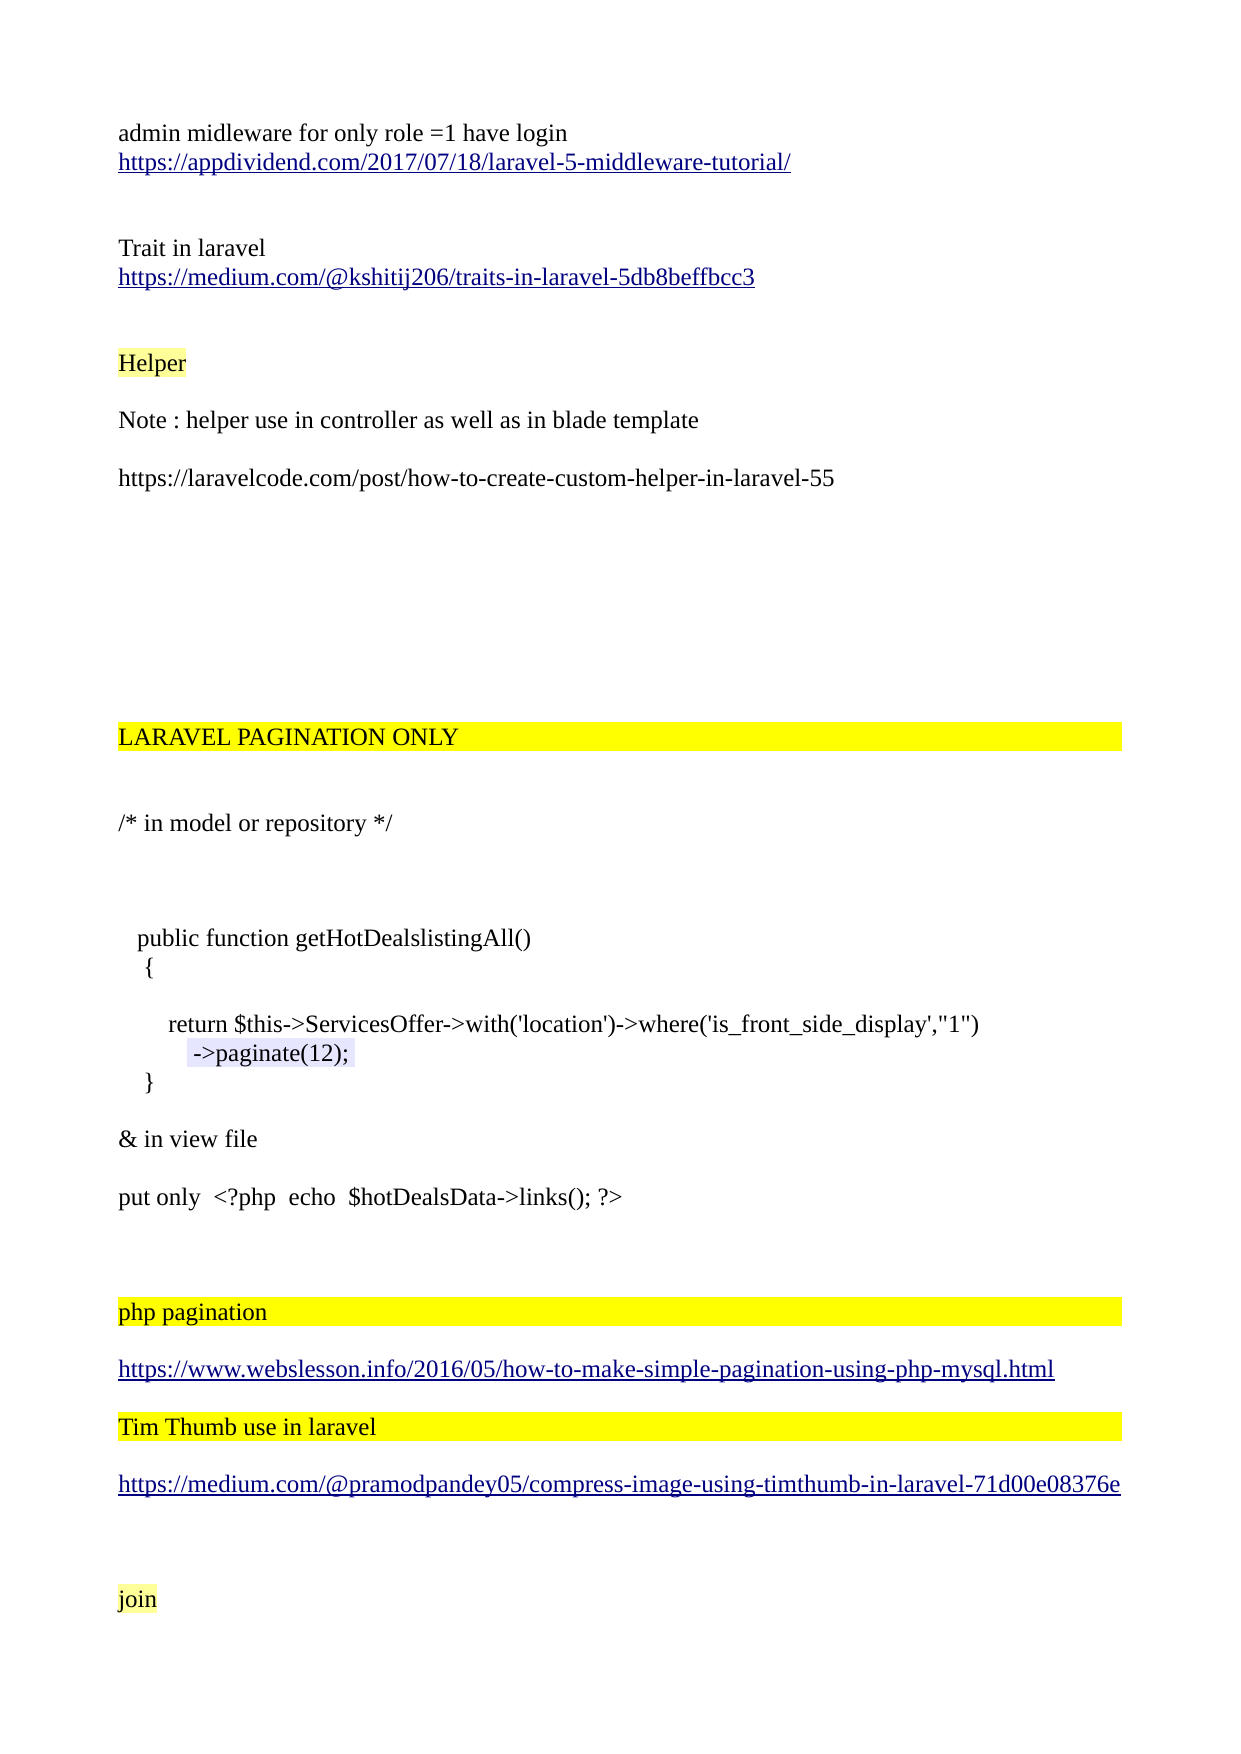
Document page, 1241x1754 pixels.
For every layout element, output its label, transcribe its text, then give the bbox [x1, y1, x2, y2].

text https://medium.com/@pramodpandey05/compress-image-using-timthumb-in-laravel-71d00e08376e [118, 1469, 1122, 1498]
text php pagination [118, 1297, 1122, 1326]
text Tim Thumb use in laravel [118, 1412, 1122, 1441]
text https://medium.com/@kshitij206/traits-in-laravel-5db8beffbcc3 [118, 262, 1122, 291]
text put only <?php echo $hotDealsData->links(); ?> [118, 1182, 1122, 1211]
text public function getHotDealslistingAll() [118, 923, 1122, 952]
text } [118, 1067, 1122, 1096]
text & in view file [118, 1124, 1122, 1153]
text ->paginate(12); [118, 1038, 1122, 1067]
text https://laravelcode.com/post/how-to-create-custom-helper-in-laravel-55 [118, 463, 1122, 492]
text https://appdividend.com/2017/07/18/laravel-5-middleware-tutorial/ [118, 147, 1122, 176]
text { [118, 952, 1122, 981]
text /* in model or repository */ [118, 808, 1122, 837]
text join [118, 1584, 1122, 1613]
text Note : helper use in controller as well as in blade template [118, 406, 1122, 434]
text LARAVEL PAGINATION ONLY [118, 722, 1122, 751]
text return $this->ServicesOffer->with('location')->where('is_front_side_display',"1") [118, 1009, 1122, 1038]
text Trait in laravel [118, 233, 1122, 262]
text Helper [118, 348, 1122, 377]
text admin midleware for only role =1 have login [118, 118, 1122, 147]
text https://www.webslesson.info/2016/05/how-to-make-simple-pagination-using-php-mysql.html [118, 1354, 1122, 1383]
